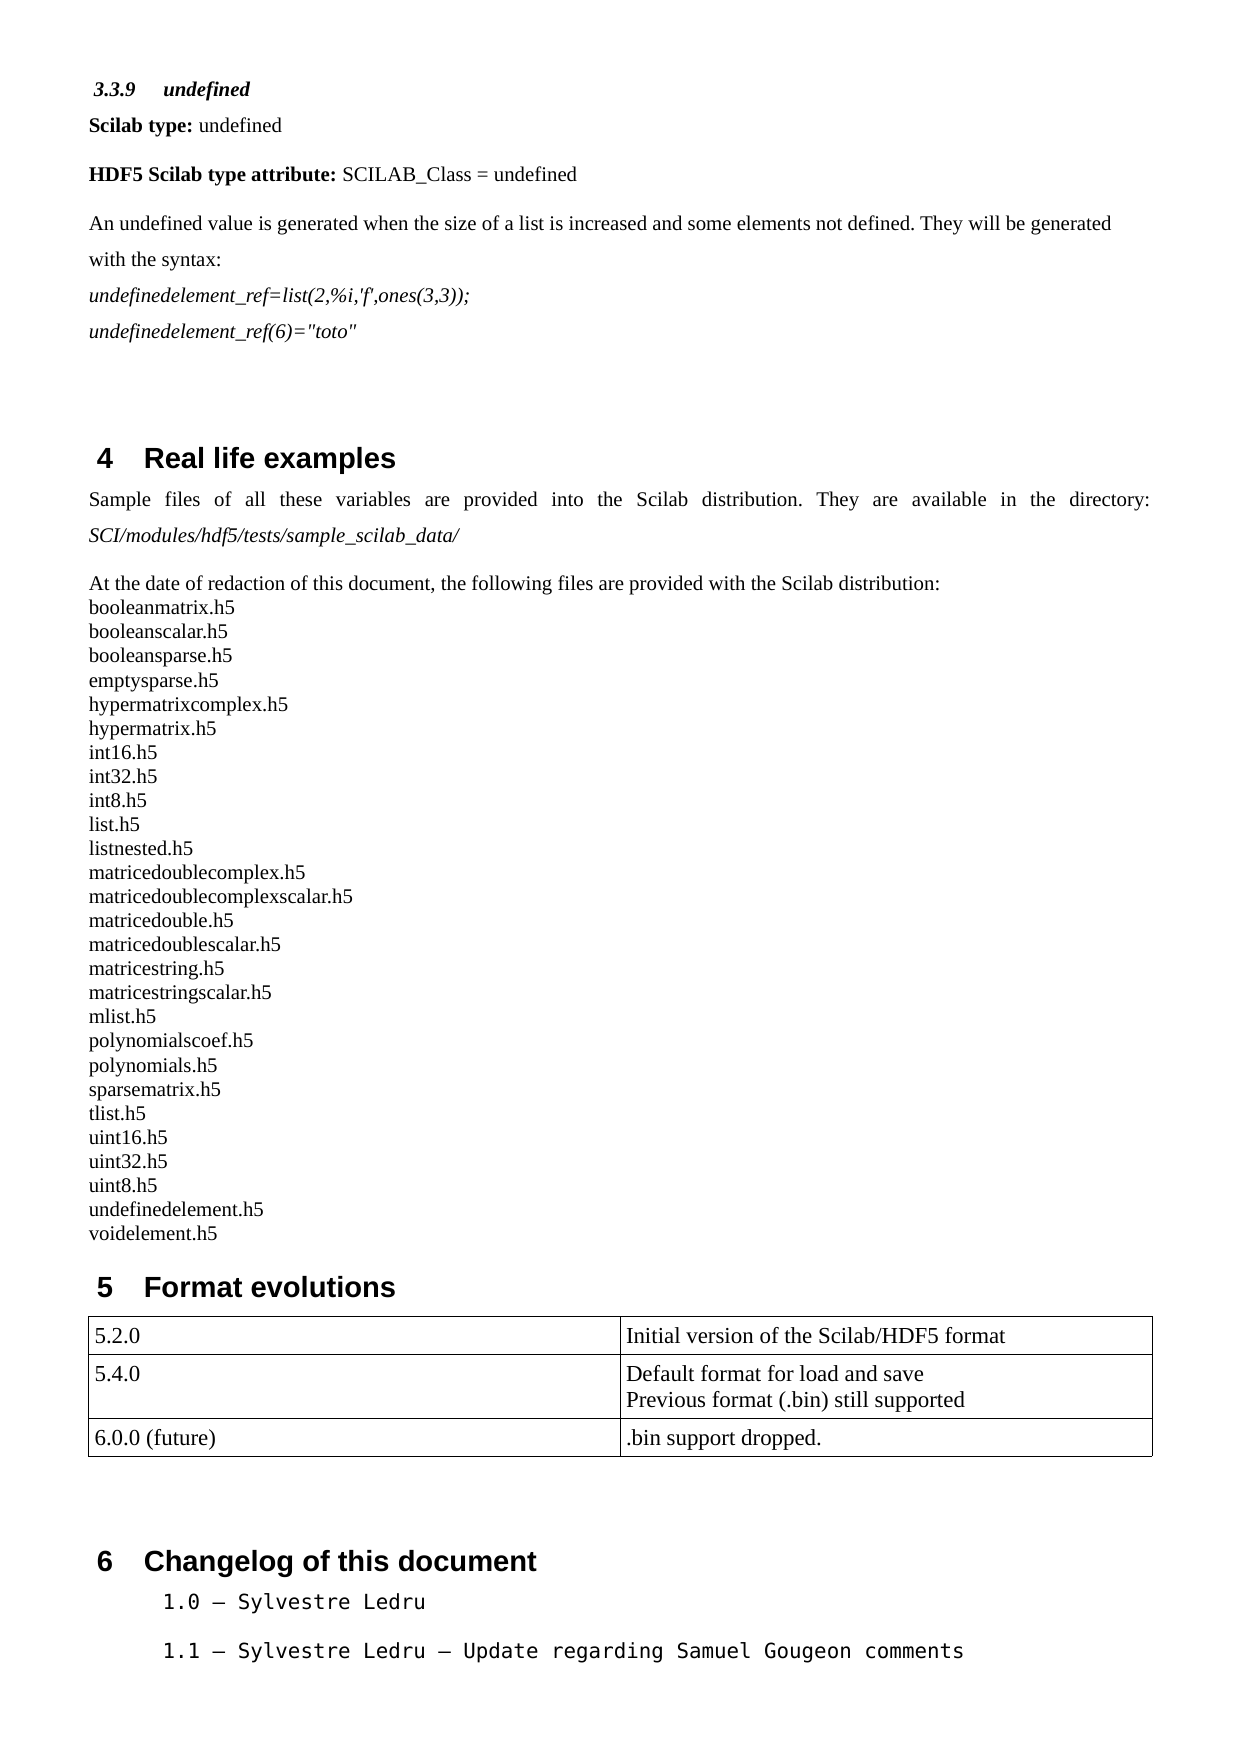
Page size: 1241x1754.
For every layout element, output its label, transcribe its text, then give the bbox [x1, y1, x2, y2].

text int32.h5 [88, 764, 1152, 788]
text 1.0 – Sylvestre Ledru [88, 1590, 1152, 1614]
table_cell Default format for load and save Previous format (.bin) still supported [621, 1355, 1152, 1418]
text matricestringscalar.h5 [88, 980, 1152, 1004]
text uint16.h5 [88, 1125, 1152, 1149]
subtitle Format evolutions [88, 1270, 1152, 1303]
subtitle Changelog of this document [88, 1544, 1152, 1578]
subtitle undefined [88, 77, 1152, 101]
table_header 5.2.0 [89, 1317, 620, 1354]
text mlist.h5 [88, 1004, 1152, 1028]
text matricestring.h5 [88, 956, 1152, 980]
text polynomialscoef.h5 [88, 1028, 1152, 1052]
text undefinedelement.h5 [88, 1197, 1152, 1221]
text At the date of redaction of this document, the following files are provided with the Scilab distribution: booleanmatrix.h5 booleanscalar.h5 [88, 571, 1152, 643]
text uint8.h5 [88, 1173, 1152, 1197]
table_cell 5.4.0 [89, 1355, 620, 1418]
text voidelement.h5 [88, 1221, 1152, 1245]
text tlist.h5 [88, 1101, 1152, 1125]
text int8.h5 [88, 788, 1152, 812]
table_cell 6.0.0 (future) [89, 1419, 620, 1456]
text hypermatrixcomplex.h5 [88, 692, 1152, 716]
text sparsematrix.h5 [88, 1077, 1152, 1101]
text list.h5 [88, 812, 1152, 836]
text hypermatrix.h5 [88, 716, 1152, 740]
text matricedouble.h5 [88, 908, 1152, 932]
subtitle Real life examples [88, 441, 1152, 474]
text int16.h5 [88, 740, 1152, 764]
text booleansparse.h5 [88, 643, 1152, 667]
text matricedoublecomplexscalar.h5 [88, 884, 1152, 908]
text emptysparse.h5 [88, 667, 1152, 692]
text Scilab type: undefined [88, 113, 1152, 137]
text Sample files of all these variables are provided into the Scilab distribution. They are available in the directory: SCI/modules/hdf5/tests/sample_scilab_data/ [88, 487, 1152, 547]
table_cell .bin support dropped. [621, 1419, 1152, 1456]
text matricedoublescalar.h5 [88, 932, 1152, 956]
text 1.1 – Sylvestre Ledru – Update regarding Samuel Gougeon comments [88, 1639, 1152, 1663]
text An undefined value is generated when the size of a list is increased and some elements not defined. They will be generated with the syntax: undefinedelement_ref=list(2,%i,'f',ones(3,3)); undefinedelement_ref(6)="toto" [88, 210, 1152, 343]
table_header Initial version of the Scilab/HDF5 format [621, 1317, 1152, 1354]
text matricedoublecomplex.h5 [88, 860, 1152, 884]
text polynomials.h5 [88, 1052, 1152, 1077]
text listnested.h5 [88, 836, 1152, 860]
text uint32.h5 [88, 1149, 1152, 1173]
text HDF5 Scilab type attribute: SCILAB_Class = undefined [88, 162, 1152, 186]
